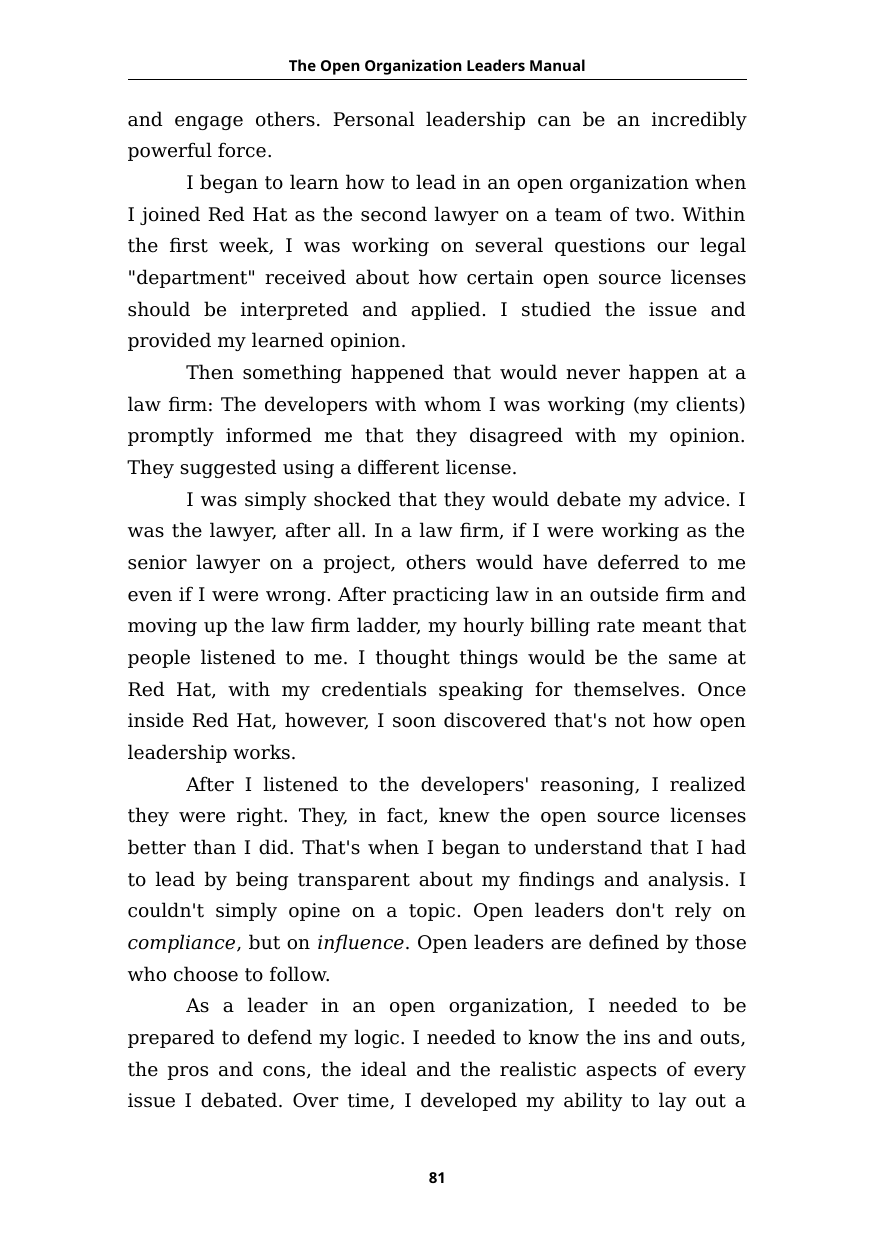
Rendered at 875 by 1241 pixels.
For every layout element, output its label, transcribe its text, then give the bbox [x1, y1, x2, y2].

text I began to learn how to lead in an open organization when I joined Red Hat as the second lawyer on a team of two. Within the first week, I was working on several questions our legal "department" received about how certain open source licenses should be interpreted and applied. I studied the issue and provided my learned opinion. [127, 172, 747, 352]
text I was simply shocked that they would debate my advice. I was the lawyer, after all. In a law firm, if I were working as the senior lawyer on a project, others would have deferred to me even if I were wrong. After practicing law in an outside firm and moving up the law firm ladder, my hourly billing rate meant that people listened to me. I thought things would be the same at Red Hat, with my credentials speaking for themselves. Once inside Red Hat, however, I soon discovered that's not how open leadership works. [127, 489, 747, 764]
text As a leader in an open organization, I needed to be prepared to defend my logic. I needed to know the ins and outs, the pros and cons, the ideal and the realistic aspects of every issue I debated. Over time, I developed my ability to lay out a [127, 995, 747, 1112]
text Then something happened that would never happen at a law firm: The developers with whom I was working (my clients) promptly informed me that they disagreed with my opinion. They suggested using a different license. [127, 362, 747, 479]
text After I listened to the developers' reasoning, I realized they were right. They, in fact, knew the open source licenses better than I did. That's when I began to understand that I had to lead by being transparent about my findings and analysis. I couldn't simply opine on a topic. Open leaders don't rely on compliance, but on influence. Open leaders are defined by those who choose to follow. [127, 774, 747, 986]
text and engage others. Personal leadership can be an incredibly powerful force. [127, 109, 747, 162]
